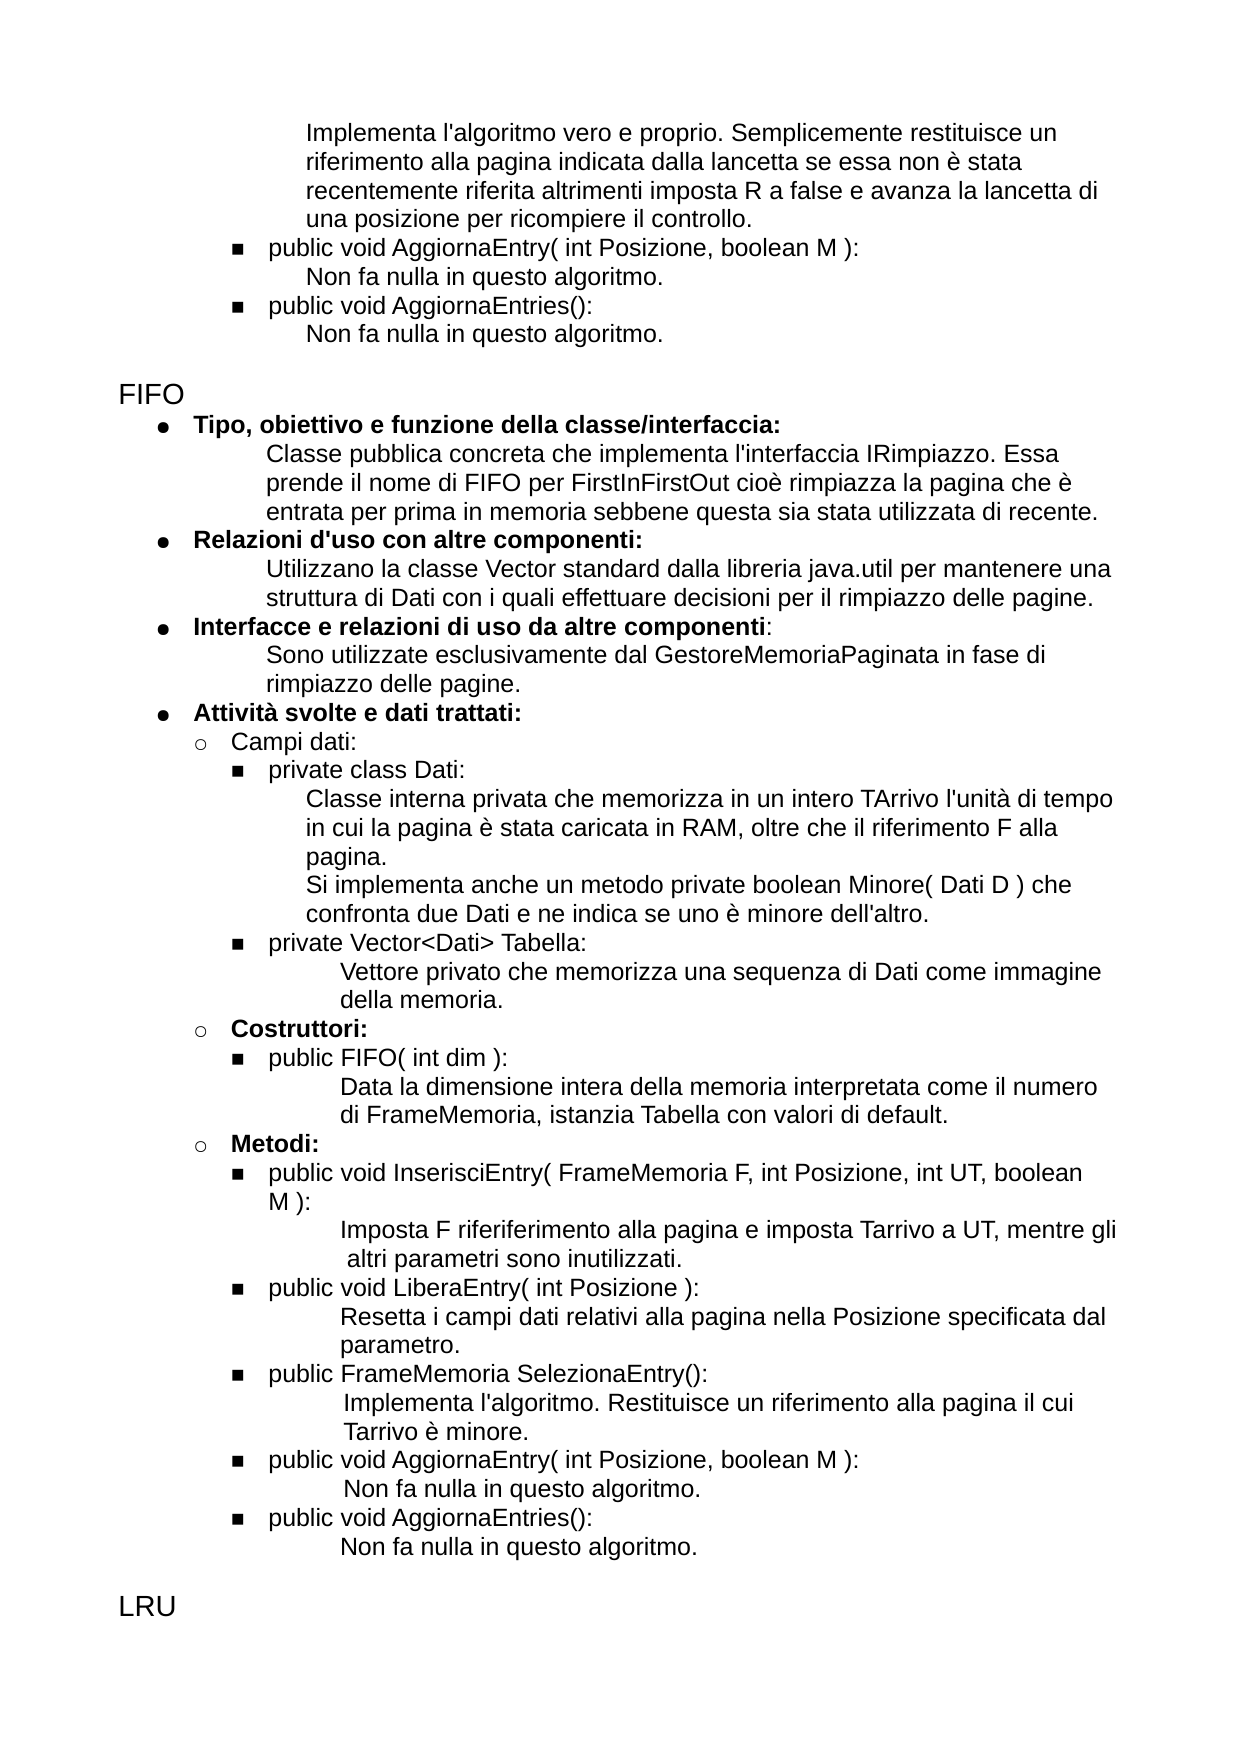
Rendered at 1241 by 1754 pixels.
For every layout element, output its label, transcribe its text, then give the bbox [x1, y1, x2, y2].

list Non fa nulla in questo algoritmo. [306, 1474, 1122, 1503]
list Classe interna privata che memorizza in un intero TArrivo l'unità di tempo in cui la pagina è stata caricata in RAM, oltre che il riferimento F alla pagina. [268, 784, 1122, 870]
list public FIFO( int dim ): Data la dimensione intera della memoria interpretata come il numero di FrameMemoria, istanzia Tabella con valori di default. [231, 1043, 1122, 1129]
list Implementa l'algoritmo vero e proprio. Semplicemente restituisce un riferimento alla pagina indicata dalla lancetta se essa non è stata recentemente riferita altrimenti imposta R a false e avanza la lancetta di una posizione per ricompiere il controllo. [268, 118, 1122, 233]
text FIFO [118, 377, 1122, 410]
list Campi dati: [193, 727, 1122, 755]
list private class Dati: [231, 755, 1122, 784]
list public void AggiornaEntry( int Posizione, boolean M ): [231, 233, 1122, 262]
list public void AggiornaEntries(): Non fa nulla in questo algoritmo. [231, 1503, 1122, 1560]
list Costruttori: [193, 1014, 1122, 1043]
list public void AggiornaEntries(): [231, 291, 1122, 319]
list public void InserisciEntry( FrameMemoria F, int Posizione, int UT, boolean M ): Imposta F riferiferimento alla pagina e imposta Tarrivo a UT, mentre gli altri parametri sono inutilizzati. [231, 1158, 1122, 1273]
list Si implementa anche un metodo private boolean Minore( Dati D ) che confronta due Dati e ne indica se uno è minore dell'altro. [268, 870, 1122, 928]
text LRU [118, 1560, 1122, 1623]
list Relazioni d'uso con altre componenti: Utilizzano la classe Vector standard dalla libreria java.util per mantenere una struttura di Dati con i quali effettuare decisioni per il rimpiazzo delle pagine. [156, 525, 1122, 612]
list Tipo, obiettivo e funzione della classe/interfaccia: Classe pubblica concreta che implementa l'interfaccia IRimpiazzo. Essa prende il nome di FIFO per FirstInFirstOut cioè rimpiazza la pagina che è entrata per prima in memoria sebbene questa sia stata utilizzata di recente. [156, 410, 1122, 525]
list Non fa nulla in questo algoritmo. [268, 319, 1122, 348]
list Interfacce e relazioni di uso da altre componenti: Sono utilizzate esclusivamente dal GestoreMemoriaPaginata in fase di rimpiazzo delle pagine. [156, 612, 1122, 698]
list public void LiberaEntry( int Posizione ): Resetta i campi dati relativi alla pagina nella Posizione specificata dal parametro. [231, 1273, 1122, 1359]
list private Vector<Dati> Tabella: Vettore privato che memorizza una sequenza di Dati come immagine della memoria. [231, 928, 1122, 1014]
list public FrameMemoria SelezionaEntry(): [231, 1359, 1122, 1388]
list public void AggiornaEntry( int Posizione, boolean M ): [231, 1445, 1122, 1474]
list Metodi: [193, 1129, 1122, 1158]
list Implementa l'algoritmo. Restituisce un riferimento alla pagina il cui Tarrivo è minore. [306, 1388, 1122, 1445]
list Attività svolte e dati trattati: [156, 698, 1122, 727]
list Non fa nulla in questo algoritmo. [268, 262, 1122, 291]
